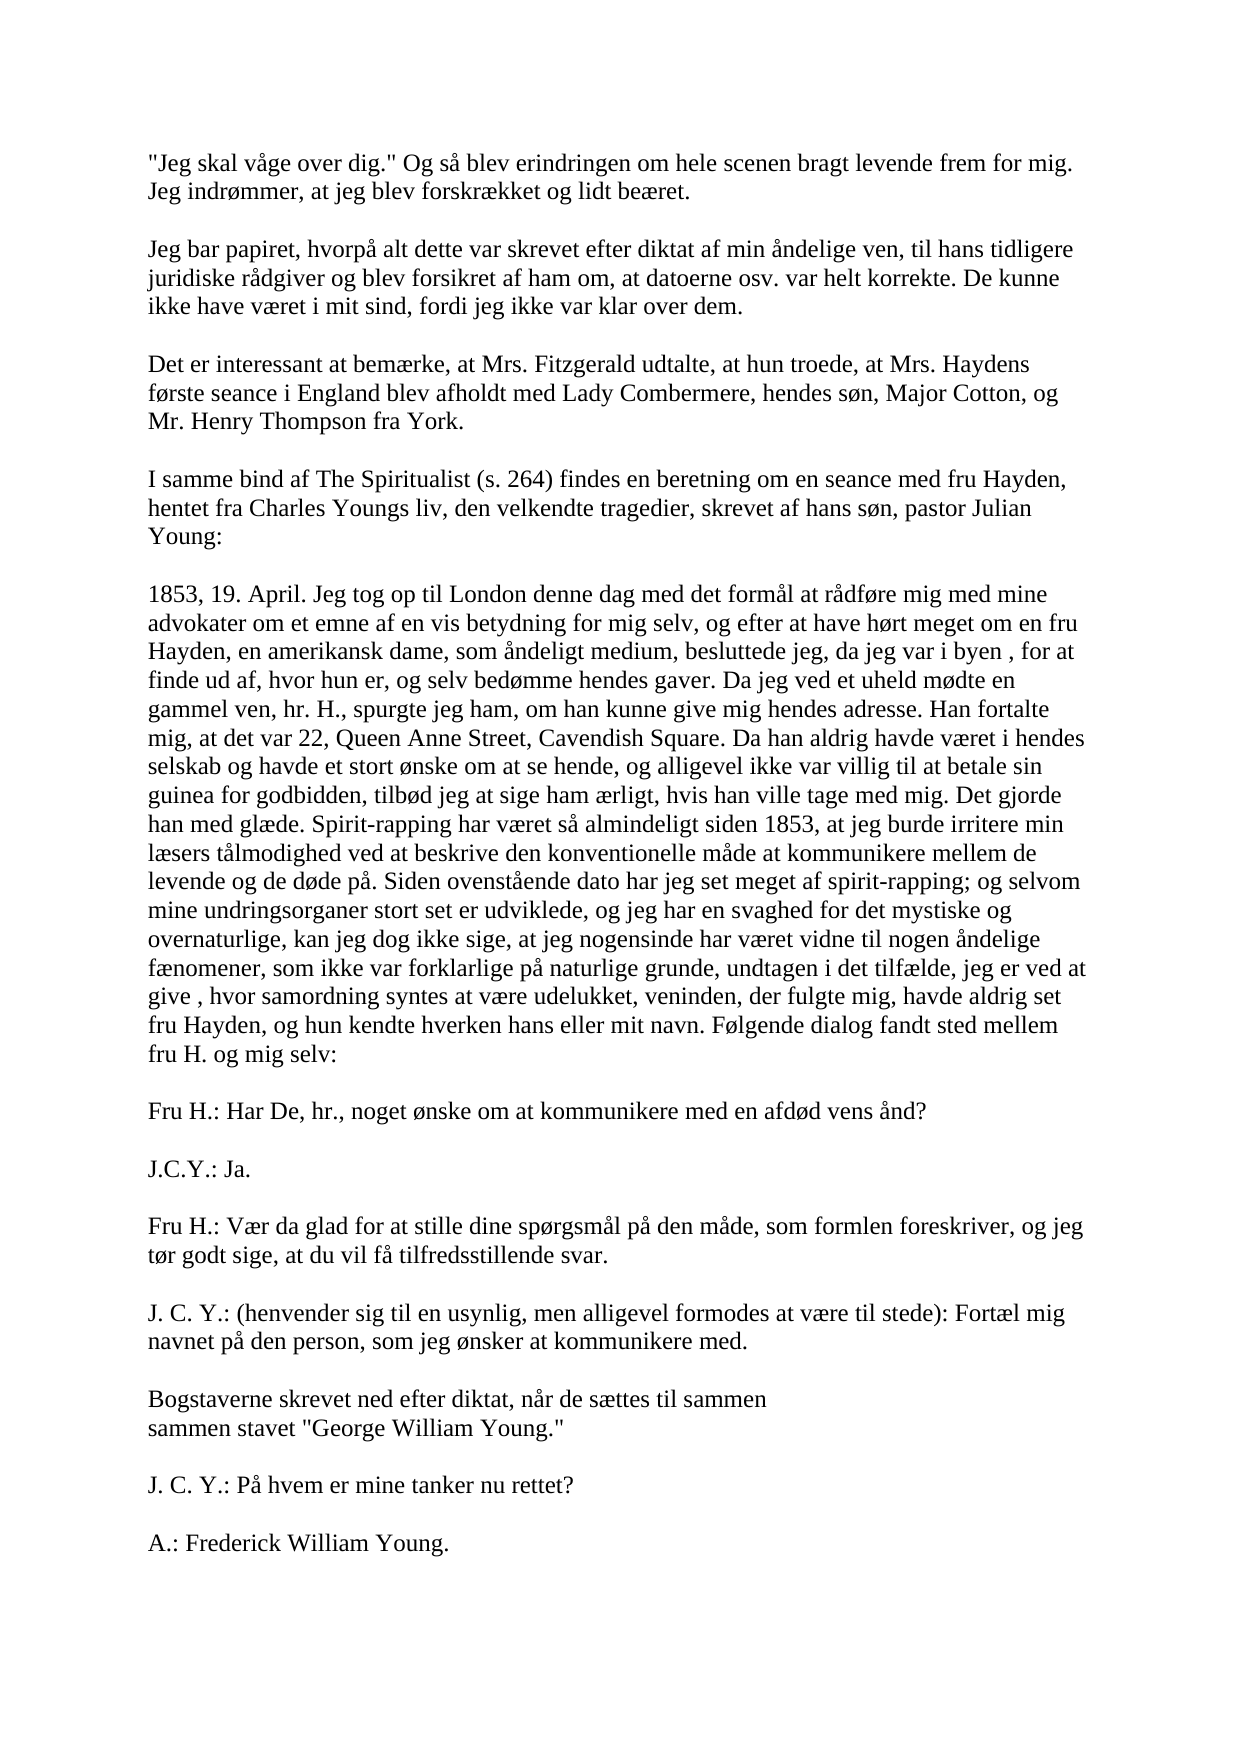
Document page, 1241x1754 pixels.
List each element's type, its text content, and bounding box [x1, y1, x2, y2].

text Bogstaverne skrevet ned efter diktat, når de sættes til sammen [148, 1384, 1093, 1413]
text Fru H.: Vær da glad for at stille dine spørgsmål på den måde, som formlen foreskriver, og jeg tør godt sige, at du vil få tilfredsstillende svar. [148, 1211, 1093, 1269]
text J. C. Y.: På hvem er mine tanker nu rettet? [148, 1470, 1093, 1499]
text J.C.Y.: Ja. [148, 1154, 1093, 1183]
text I samme bind af The Spiritualist (s. 264) findes en beretning om en seance med fru Hayden, hentet fra Charles Youngs liv, den velkendte tragedier, skrevet af hans søn, pastor Julian Young: [148, 464, 1093, 550]
text J. C. Y.: (henvender sig til en usynlig, men alligevel formodes at være til stede): Fortæl mig navnet på den person, som jeg ønsker at kommunikere med. [148, 1298, 1093, 1355]
text Jeg bar papiret, hvorpå alt dette var skrevet efter diktat af min åndelige ven, til hans tidligere juridiske rådgiver og blev forsikret af ham om, at datoerne osv. var helt korrekte. De kunne ikke have været i mit sind, fordi jeg ikke var klar over dem. [148, 234, 1093, 320]
text "Jeg skal våge over dig." Og så blev erindringen om hele scenen bragt levende frem for mig. Jeg indrømmer, at jeg blev forskrækket og lidt beæret. [148, 148, 1093, 205]
text 1853, 19. April. Jeg tog op til London denne dag med det formål at rådføre mig med mine advokater om et emne af en vis betydning for mig selv, og efter at have hørt meget om en fru Hayden, en amerikansk dame, som åndeligt medium, besluttede jeg, da jeg var i byen , for at finde ud af, hvor hun er, og selv bedømme hendes gaver. Da jeg ved et uheld mødte en gammel ven, hr. H., spurgte jeg ham, om han kunne give mig hendes adresse. Han fortalte mig, at det var 22, Queen Anne Street, Cavendish Square. Da han aldrig havde været i hendes selskab og havde et stort ønske om at se hende, og alligevel ikke var villig til at betale sin guinea for godbidden, tilbød jeg at sige ham ærligt, hvis han ville tage med mig. Det gjorde han med glæde. Spirit-rapping har været så almindeligt siden 1853, at jeg burde irritere min læsers tålmodighed ved at beskrive den konventionelle måde at kommunikere mellem de levende og de døde på. Siden ovenstående dato har jeg set meget af spirit-rapping; og selvom mine undringsorganer stort set er udviklede, og jeg har en svaghed for det mystiske og overnaturlige, kan jeg dog ikke sige, at jeg nogensinde har været vidne til nogen åndelige fænomener, som ikke var forklarlige på naturlige grunde, undtagen i det tilfælde, jeg er ved at give , hvor samordning syntes at være udelukket, veninden, der fulgte mig, havde aldrig set fru Hayden, og hun kendte hverken hans eller mit navn. Følgende dialog fandt sted mellem fru H. og mig selv: [148, 579, 1093, 1068]
text Det er interessant at bemærke, at Mrs. Fitzgerald udtalte, at hun troede, at Mrs. Haydens første seance i England blev afholdt med Lady Combermere, hendes søn, Major Cotton, og Mr. Henry Thompson fra York. [148, 349, 1093, 435]
text A.: Frederick William Young. [148, 1528, 1093, 1556]
text Fru H.: Har De, hr., noget ønske om at kommunikere med en afdød vens ånd? [148, 1096, 1093, 1125]
text sammen stavet "George William Young." [148, 1413, 1093, 1441]
